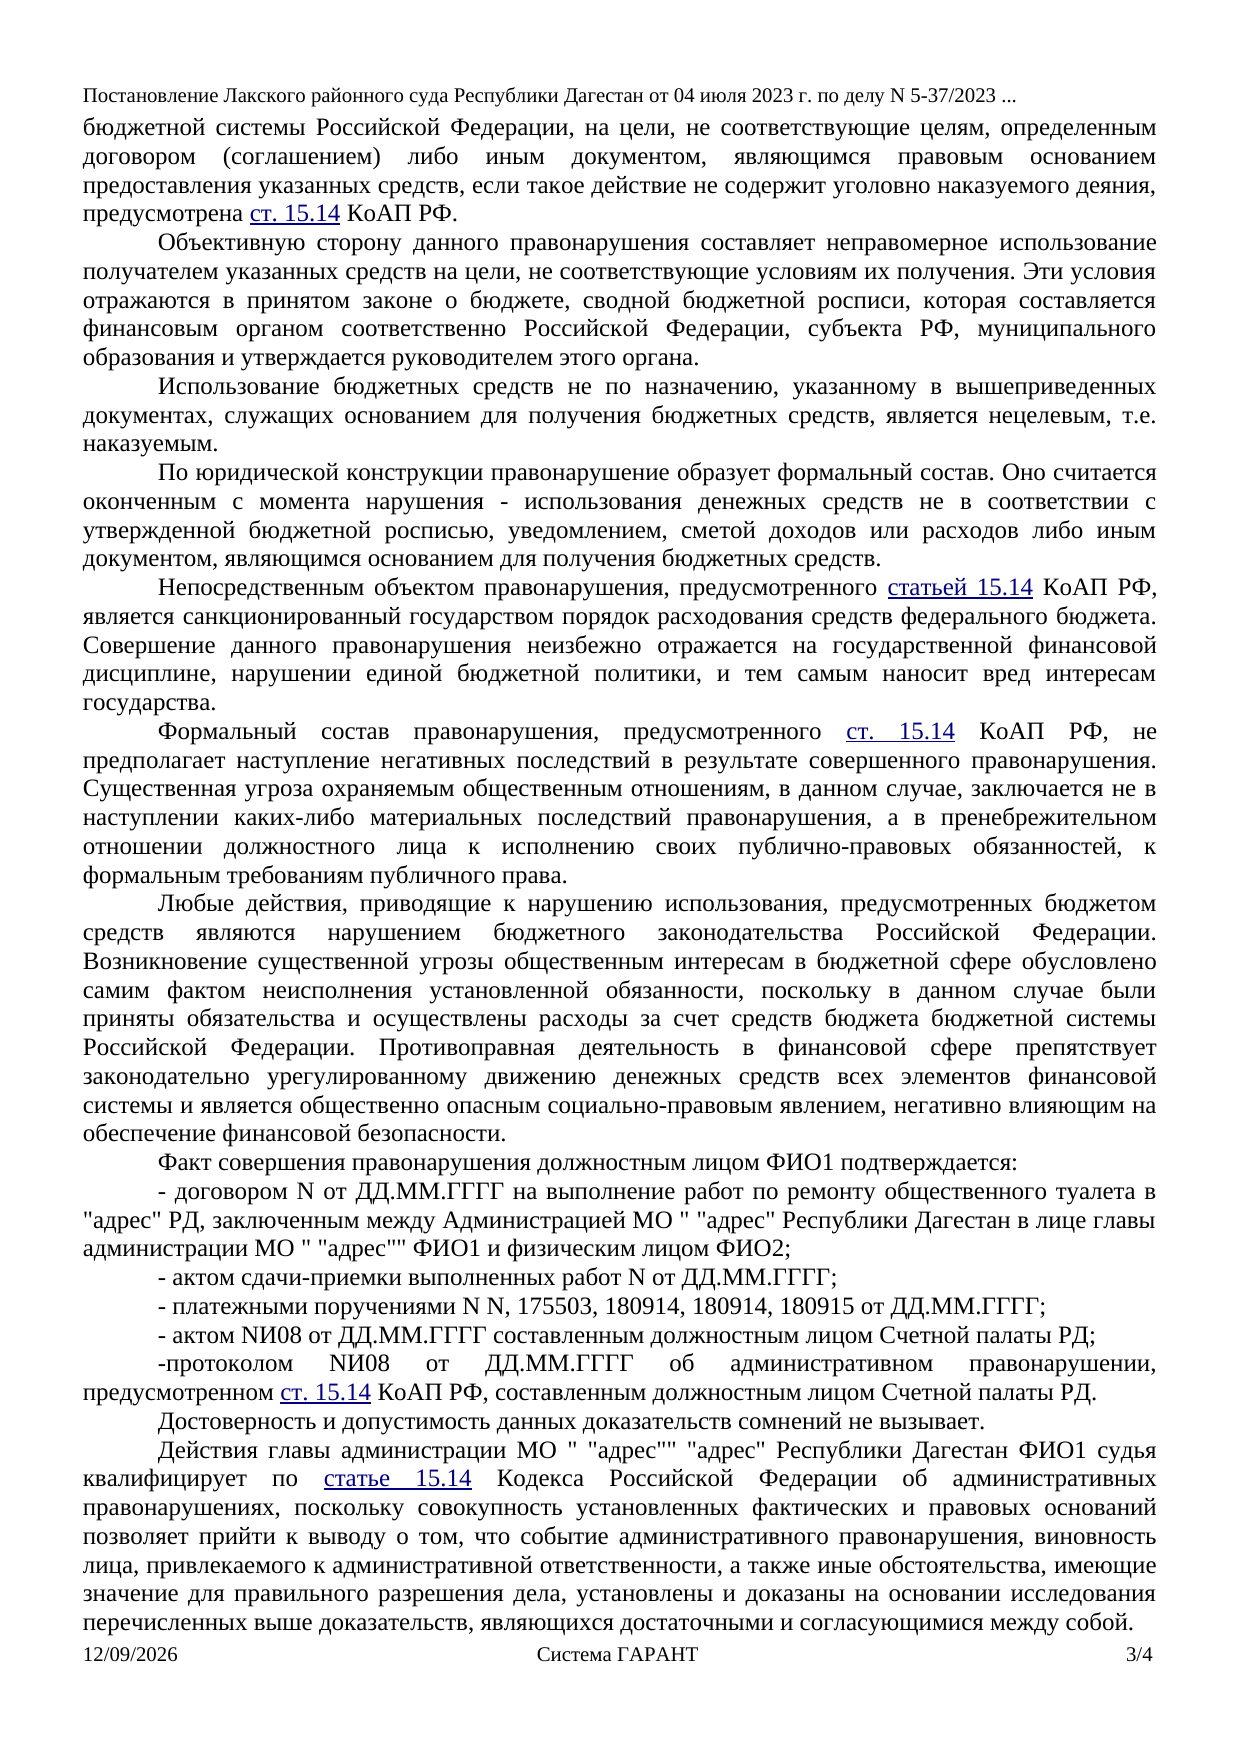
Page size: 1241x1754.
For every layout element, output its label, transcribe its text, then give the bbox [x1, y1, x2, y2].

text Объективную сторону данного правонарушения составляет неправомерное использование получателем указанных средств на цели, не соответствующие условиям их получения. Эти условия отражаются в принятом законе о бюджете, сводной бюджетной росписи, которая составляется финансовым органом соответственно Российской Федерации, субъекта РФ, муниципального образования и утверждается руководителем этого органа. [83, 227, 1157, 371]
text Формальный состав правонарушения, предусмотренного ст. 15.14 КоАП РФ, не предполагает наступление негативных последствий в результате совершенного правонарушения. Существенная угроза охраняемым общественным отношениям, в данном случае, заключается не в наступлении каких-либо материальных последствий правонарушения, а в пренебрежительном отношении должностного лица к исполнению своих публично-правовых обязанностей, к формальным требованиям публичного права. [83, 716, 1157, 888]
text Использование бюджетных средств не по назначению, указанному в вышеприведенных документах, служащих основанием для получения бюджетных средств, является нецелевым, т.е. наказуемым. [83, 371, 1157, 457]
text - актом NИ08 от ДД.ММ.ГГГГ составленным должностным лицом Счетной палаты РД; [83, 1320, 1157, 1348]
text По юридической конструкции правонарушение образует формальный состав. Оно считается оконченным с момента нарушения - использования денежных средств не в соответствии с утвержденной бюджетной росписью, уведомлением, сметой доходов или расходов либо иным документом, являющимся основанием для получения бюджетных средств. [83, 457, 1157, 572]
text - платежными поручениями N N, 175503, 180914, 180914, 180915 от ДД.ММ.ГГГГ; [83, 1291, 1157, 1320]
text Действия главы администрации МО " "адрес"" "адрес" Республики Дагестан ФИО1 судья квалифицирует по статье 15.14 Кодекса Российской Федерации об административных правонарушениях, поскольку совокупность установленных фактических и правовых оснований позволяет прийти к выводу о том, что событие административного правонарушения, виновность лица, привлекаемого к административной ответственности, а также иные обстоятельства, имеющие значение для правильного разрешения дела, установлены и доказаны на основании исследования перечисленных выше доказательств, являющихся достаточными и согласующимися между собой. [83, 1435, 1157, 1636]
text бюджетной системы Российской Федерации, на цели, не соответствующие целям, определенным договором (соглашением) либо иным документом, являющимся правовым основанием предоставления указанных средств, если такое действие не содержит уголовно наказуемого деяния, предусмотрена ст. 15.14 КоАП РФ. [83, 112, 1157, 227]
text Любые действия, приводящие к нарушению использования, предусмотренных бюджетом средств являются нарушением бюджетного законодательства Российской Федерации. Возникновение существенной угрозы общественным интересам в бюджетной сфере обусловлено самим фактом неисполнения установленной обязанности, поскольку в данном случае были приняты обязательства и осуществлены расходы за счет средств бюджета бюджетной системы Российской Федерации. Противоправная деятельность в финансовой сфере препятствует законодательно урегулированному движению денежных средств всех элементов финансовой системы и является общественно опасным социально-правовым явлением, негативно влияющим на обеспечение финансовой безопасности. [83, 888, 1157, 1147]
text - договором N от ДД.ММ.ГГГГ на выполнение работ по ремонту общественного туалета в "адрес" РД, заключенным между Администрацией МО " "адрес" Республики Дагестан в лице главы администрации МО " "адрес"" ФИО1 и физическим лицом ФИО2; [83, 1176, 1157, 1262]
text -протоколом NИ08 от ДД.ММ.ГГГГ об административном правонарушении, предусмотренном ст. 15.14 КоАП РФ, составленным должностным лицом Счетной палаты РД. [83, 1348, 1157, 1406]
text Непосредственным объектом правонарушения, предусмотренного статьей 15.14 КоАП РФ, является санкционированный государством порядок расходования средств федерального бюджета. Совершение данного правонарушения неизбежно отражается на государственной финансовой дисциплине, нарушении единой бюджетной политики, и тем самым наносит вред интересам государства. [83, 572, 1157, 716]
text - актом сдачи-приемки выполненных работ N от ДД.ММ.ГГГГ; [83, 1262, 1157, 1291]
text Факт совершения правонарушения должностным лицом ФИО1 подтверждается: [83, 1147, 1157, 1176]
text Достоверность и допустимость данных доказательств сомнений не вызывает. [83, 1406, 1157, 1435]
